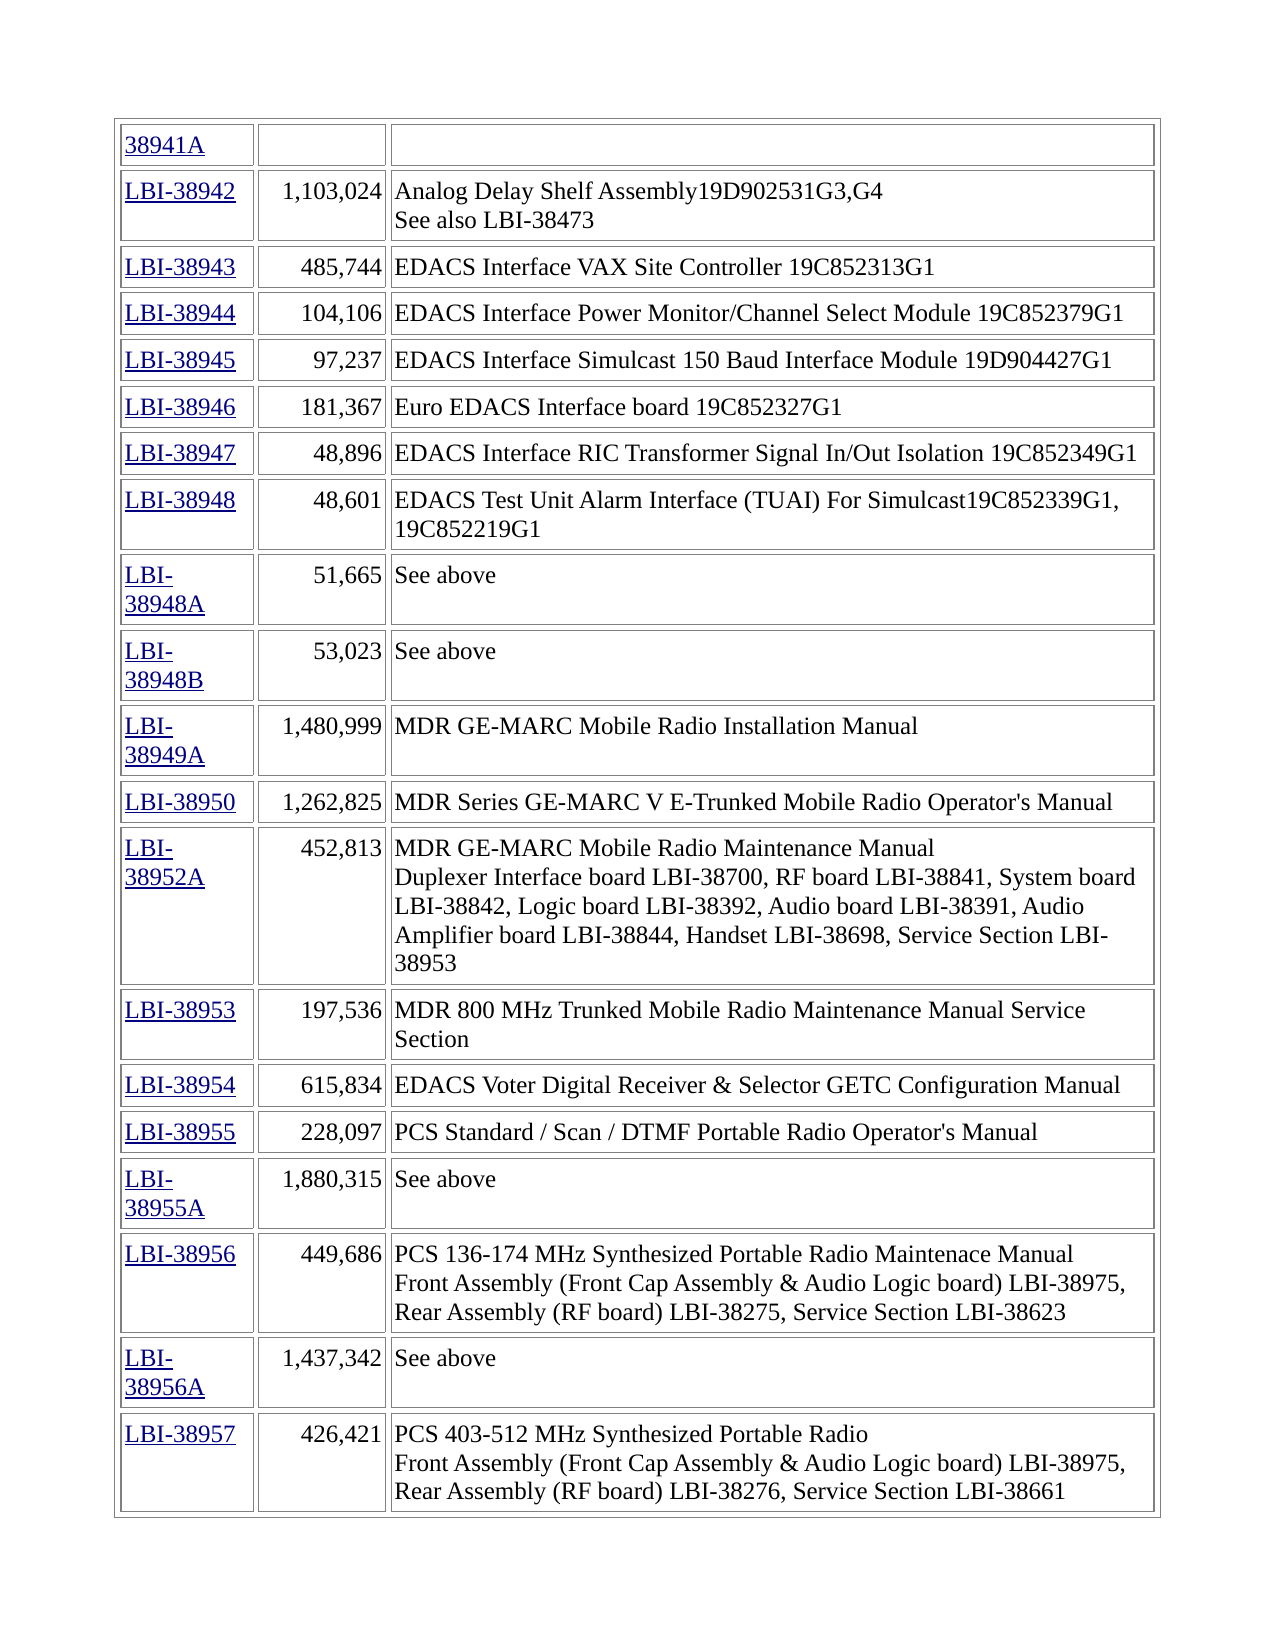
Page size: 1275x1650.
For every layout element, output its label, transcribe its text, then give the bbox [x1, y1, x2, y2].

table_cell LBI-38942 [118, 165, 255, 240]
table_cell MDR GE-MARC Mobile Radio Maintenance Manual Duplexer Interface board LBI-38700, RF board LBI-38841, System board LBI-38842, Logic board LBI-38392, Audio board LBI-38391, Audio Amplifier board LBI-38844, Handset LBI-38698, Service Section LBI-38953 [388, 822, 1157, 983]
table_cell 48,601 [255, 474, 388, 549]
table_cell See above [388, 1152, 1157, 1228]
table_cell 97,237 [255, 334, 388, 380]
table_cell LBI-38948 [118, 474, 255, 549]
table_cell PCS 403-512 MHz Synthesized Portable Radio Front Assembly (Front Cap Assembly & Audio Logic board) LBI-38975, Rear Assembly (RF board) LBI-38276, Service Section LBI-38661 [388, 1407, 1157, 1511]
table_cell LBI-38949A [118, 700, 255, 775]
table_cell 48,896 [255, 427, 388, 473]
table_cell LBI-38952A [118, 822, 255, 983]
table_cell See above [388, 549, 1157, 624]
table_cell Euro EDACS Interface board 19C852327G1 [388, 380, 1157, 427]
table_cell 1,103,024 [255, 165, 388, 240]
table_cell 181,367 [255, 380, 388, 427]
table_cell EDACS Voter Digital Receiver & Selector GETC Configuration Manual [388, 1059, 1157, 1106]
table_cell LBI-38950 [118, 775, 255, 822]
table_cell 228,097 [255, 1106, 388, 1152]
table_cell LBI-38945 [118, 334, 255, 380]
table_cell 485,744 [255, 240, 388, 287]
table_cell Analog Delay Shelf Assembly19D902531G3,G4 See also LBI-38473 [388, 165, 1157, 240]
table_cell 1,262,825 [255, 775, 388, 822]
table_cell LBI-38956 [118, 1228, 255, 1332]
table_cell LBI-38943 [118, 240, 255, 287]
table_cell LBI-38944 [118, 287, 255, 333]
table_cell EDACS Interface Power Monitor/Channel Select Module 19C852379G1 [388, 287, 1157, 333]
table_cell 104,106 [255, 287, 388, 333]
table_cell 1,880,315 [255, 1152, 388, 1228]
table_cell 53,023 [255, 624, 388, 700]
table_cell LBI-38955 [118, 1106, 255, 1152]
table_cell LBI-38956A [118, 1332, 255, 1407]
table_cell LBI-38947 [118, 427, 255, 473]
table_cell EDACS Test Unit Alarm Interface (TUAI) For Simulcast19C852339G1, 19C852219G1 [388, 474, 1157, 549]
table_cell 1,480,999 [255, 700, 388, 775]
table_cell 38941A [118, 119, 255, 165]
table_cell See above [388, 624, 1157, 700]
table_cell LBI-38954 [118, 1059, 255, 1106]
table_cell PCS Standard / Scan / DTMF Portable Radio Operator's Manual [388, 1106, 1157, 1152]
table_cell 615,834 [255, 1059, 388, 1106]
table_cell 197,536 [255, 984, 388, 1059]
table_cell LBI-38948A [118, 549, 255, 624]
table_cell LBI-38955A [118, 1152, 255, 1228]
table_cell EDACS Interface Simulcast 150 Baud Interface Module 19D904427G1 [388, 334, 1157, 380]
table_cell LBI-38957 [118, 1407, 255, 1511]
table_cell [255, 119, 388, 165]
table_cell EDACS Interface VAX Site Controller 19C852313G1 [388, 240, 1157, 287]
table_cell EDACS Interface RIC Transformer Signal In/Out Isolation 19C852349G1 [388, 427, 1157, 473]
table_cell MDR Series GE-MARC V E-Trunked Mobile Radio Operator's Manual [388, 775, 1157, 822]
table_cell LBI-38948B [118, 624, 255, 700]
table_cell 452,813 [255, 822, 388, 983]
table_cell 449,686 [255, 1228, 388, 1332]
table_cell MDR 800 MHz Trunked Mobile Radio Maintenance Manual Service Section [388, 984, 1157, 1059]
table_cell PCS 136-174 MHz Synthesized Portable Radio Maintenace Manual Front Assembly (Front Cap Assembly & Audio Logic board) LBI-38975, Rear Assembly (RF board) LBI-38275, Service Section LBI-38623 [388, 1228, 1157, 1332]
table_cell LBI-38953 [118, 984, 255, 1059]
table_cell See above [388, 1332, 1157, 1407]
table_cell MDR GE-MARC Mobile Radio Installation Manual [388, 700, 1157, 775]
table_cell 426,421 [255, 1407, 388, 1511]
table_cell 51,665 [255, 549, 388, 624]
table_cell LBI-38946 [118, 380, 255, 427]
table_cell 1,437,342 [255, 1332, 388, 1407]
table_cell [388, 119, 1157, 165]
